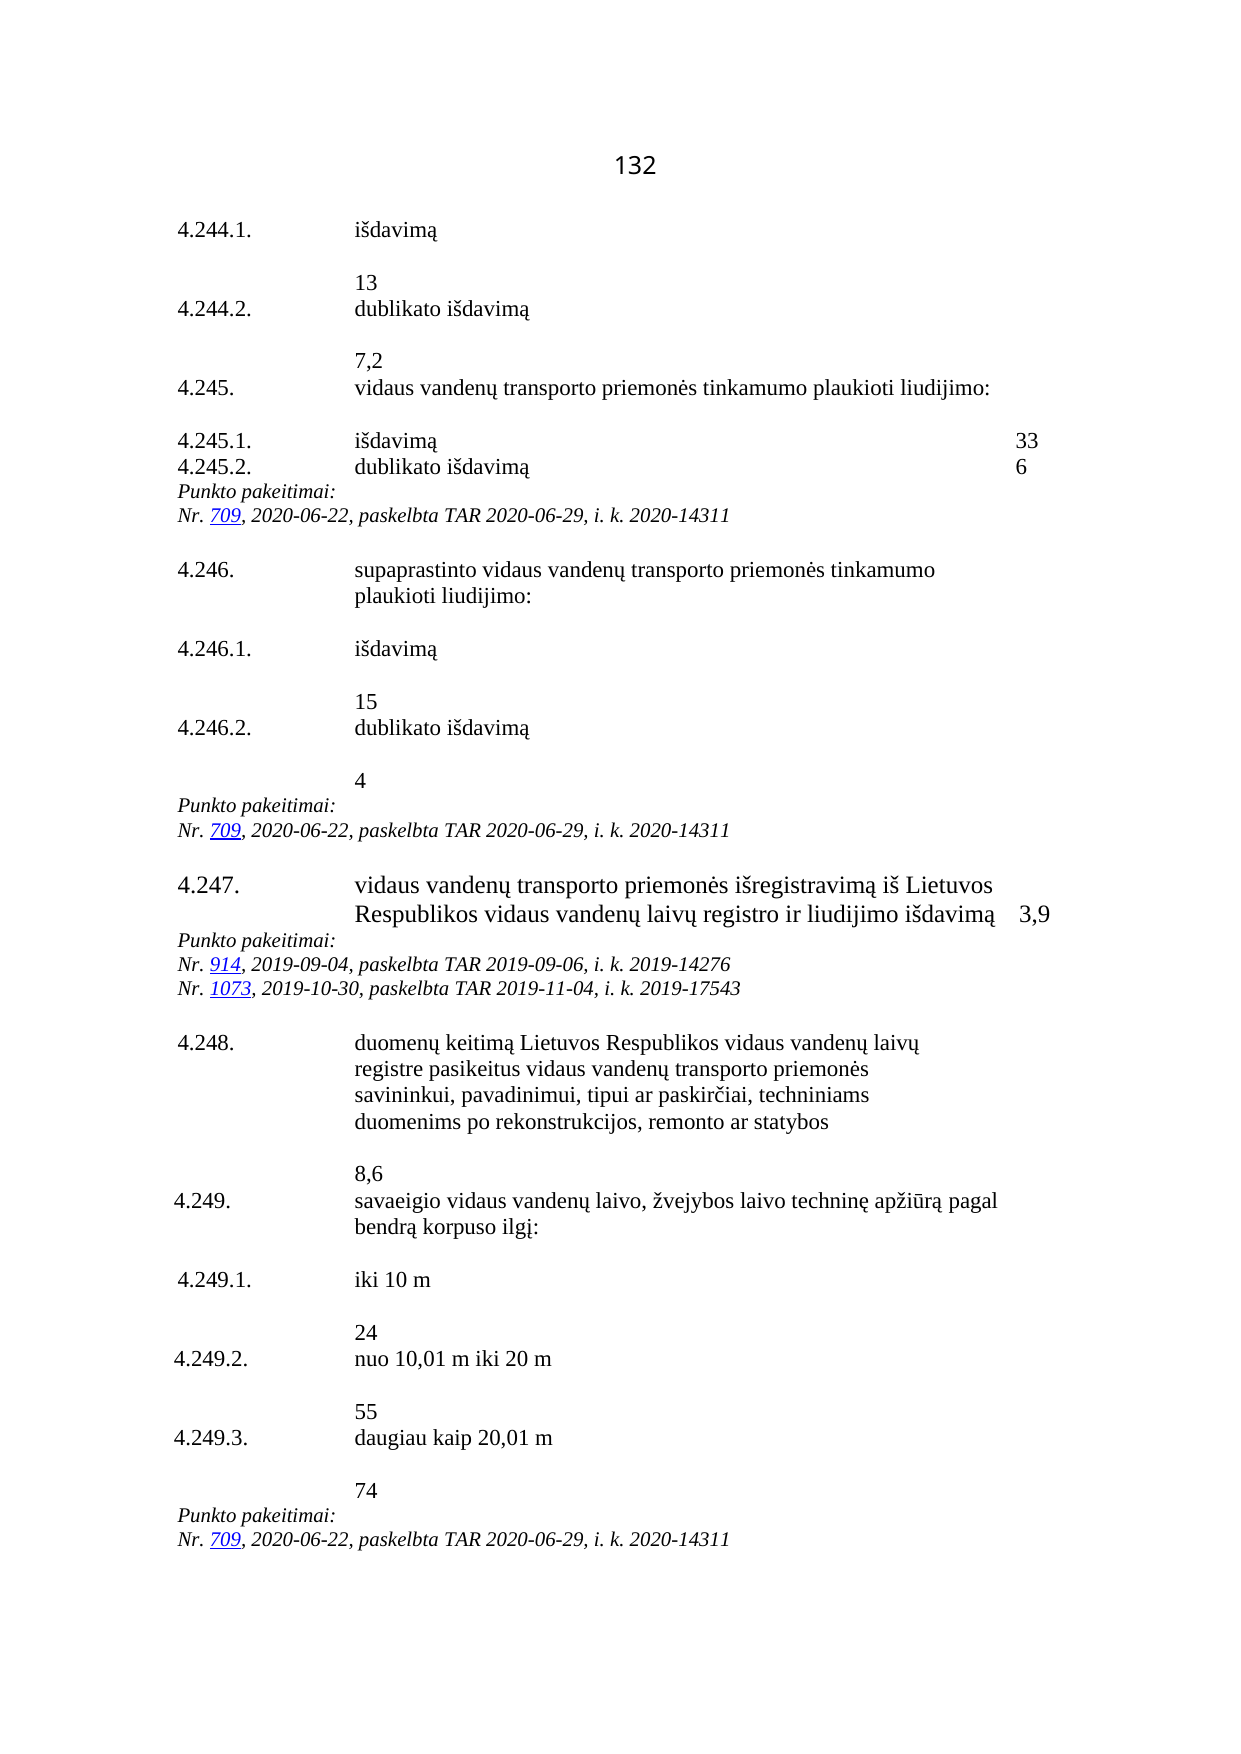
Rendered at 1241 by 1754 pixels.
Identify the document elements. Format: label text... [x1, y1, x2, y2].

text registre pasikeitus vidaus vandenų transporto priemonės [354, 1055, 945, 1081]
text duomenims po rekonstrukcijos, remonto ar statybos 8,6 [354, 1108, 945, 1187]
text 4.245.2. dublikato išdavimą 6 [177, 453, 1092, 479]
text Nr. 709, 2020-06-22, paskelbta TAR 2020-06-29, i. k. 2020-14311 [177, 1527, 1092, 1551]
text Punkto pakeitimai: [177, 479, 1092, 503]
text Nr. 914, 2019-09-04, paskelbta TAR 2019-09-06, i. k. 2019-14276 [177, 952, 1092, 976]
text Punkto pakeitimai: [177, 928, 1092, 952]
text 4.246.1. išdavimą 15 [177, 635, 1004, 714]
text 4.248. duomenų keitimą Lietuvos Respublikos vidaus vandenų laivų [177, 1029, 945, 1055]
text 4.246. supaprastinto vidaus vandenų transporto priemonės tinkamumo plaukioti liudijimo: [177, 556, 1004, 635]
text Punkto pakeitimai: [177, 1503, 1092, 1527]
text 4.249.1. iki 10 m 24 [177, 1266, 1004, 1345]
text 4.245. vidaus vandenų transporto priemonės tinkamumo plaukioti liudijimo: [177, 374, 1004, 427]
text Nr. 709, 2020-06-22, paskelbta TAR 2020-06-29, i. k. 2020-14311 [177, 503, 1092, 527]
text 4.244.1. išdavimą 13 [177, 216, 945, 295]
text Nr. 709, 2020-06-22, paskelbta TAR 2020-06-29, i. k. 2020-14311 [177, 817, 1092, 842]
text 4.245.1. išdavimą 33 [177, 427, 1092, 453]
text savininkui, pavadinimui, tipui ar paskirčiai, techniniams [354, 1081, 945, 1108]
text 4.244.2. dublikato išdavimą 7,2 [177, 295, 945, 374]
text Nr. 1073, 2019-10-30, paskelbta TAR 2019-11-04, i. k. 2019-17543 [177, 976, 1092, 1000]
text 4.249.2. nuo 10,01 m iki 20 m 55 [174, 1345, 1004, 1424]
text Punkto pakeitimai: [177, 793, 1092, 817]
text 4.246.2. dublikato išdavimą 4 [177, 714, 1004, 793]
text 4.249.3. daugiau kaip 20,01 m 74 [174, 1424, 1004, 1503]
text 4.249. savaeigio vidaus vandenų laivo, žvejybos laivo techninę apžiūrą pagal bendrą korpuso ilgį: [174, 1187, 1004, 1266]
text 4.247. vidaus vandenų transporto priemonės išregistravimą iš Lietuvos Respublikos vidaus vandenų laivų registro ir liudijimo išdavimą 3,9 [177, 870, 1092, 928]
